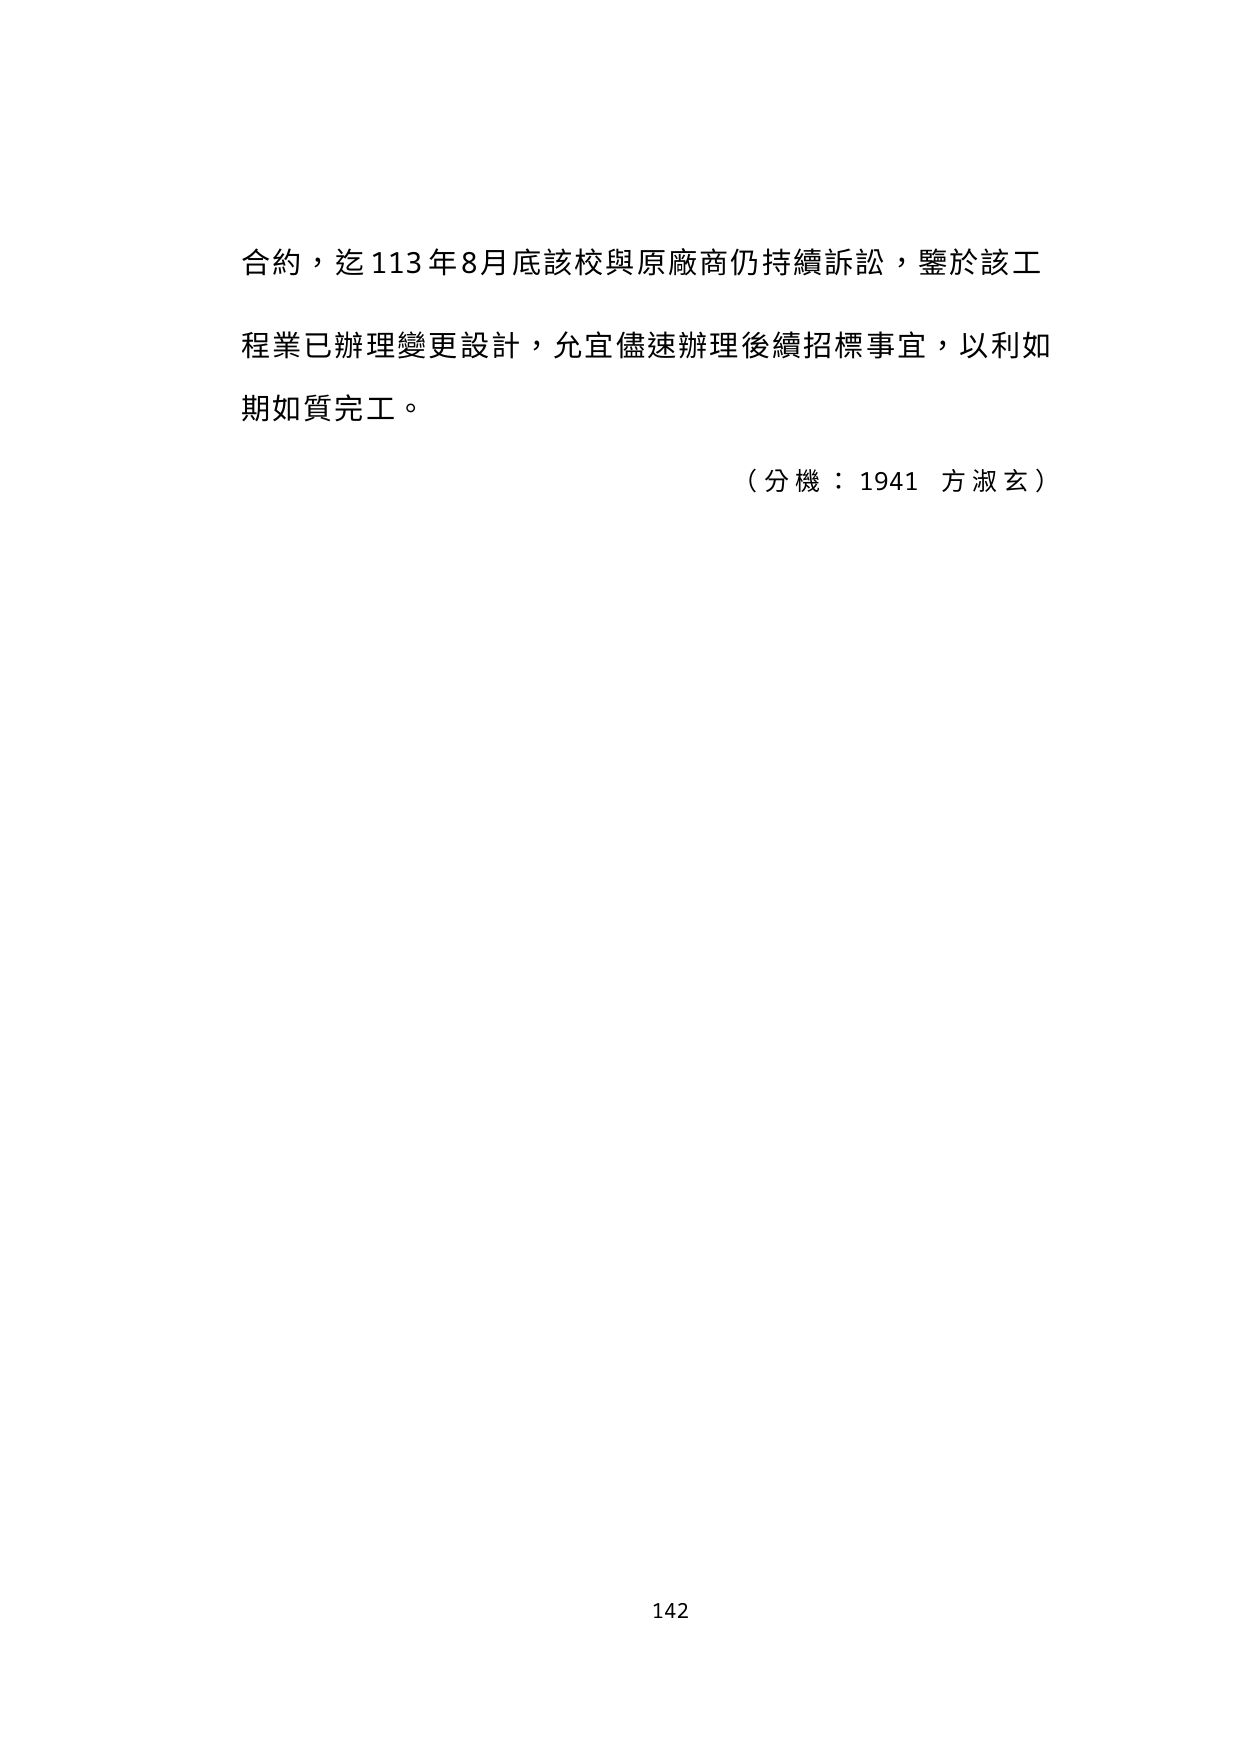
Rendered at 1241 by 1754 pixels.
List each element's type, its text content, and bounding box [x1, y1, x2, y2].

text 合約，迄113年8月底該校與原廠商仍持續訴訟，鑒於該工程業已辦理變更設計，允宜儘速辦理後續招標事宜，以利如期如質完工。 [236, 177, 1063, 427]
text （分機：1941 方淑玄） [177, 427, 1063, 490]
